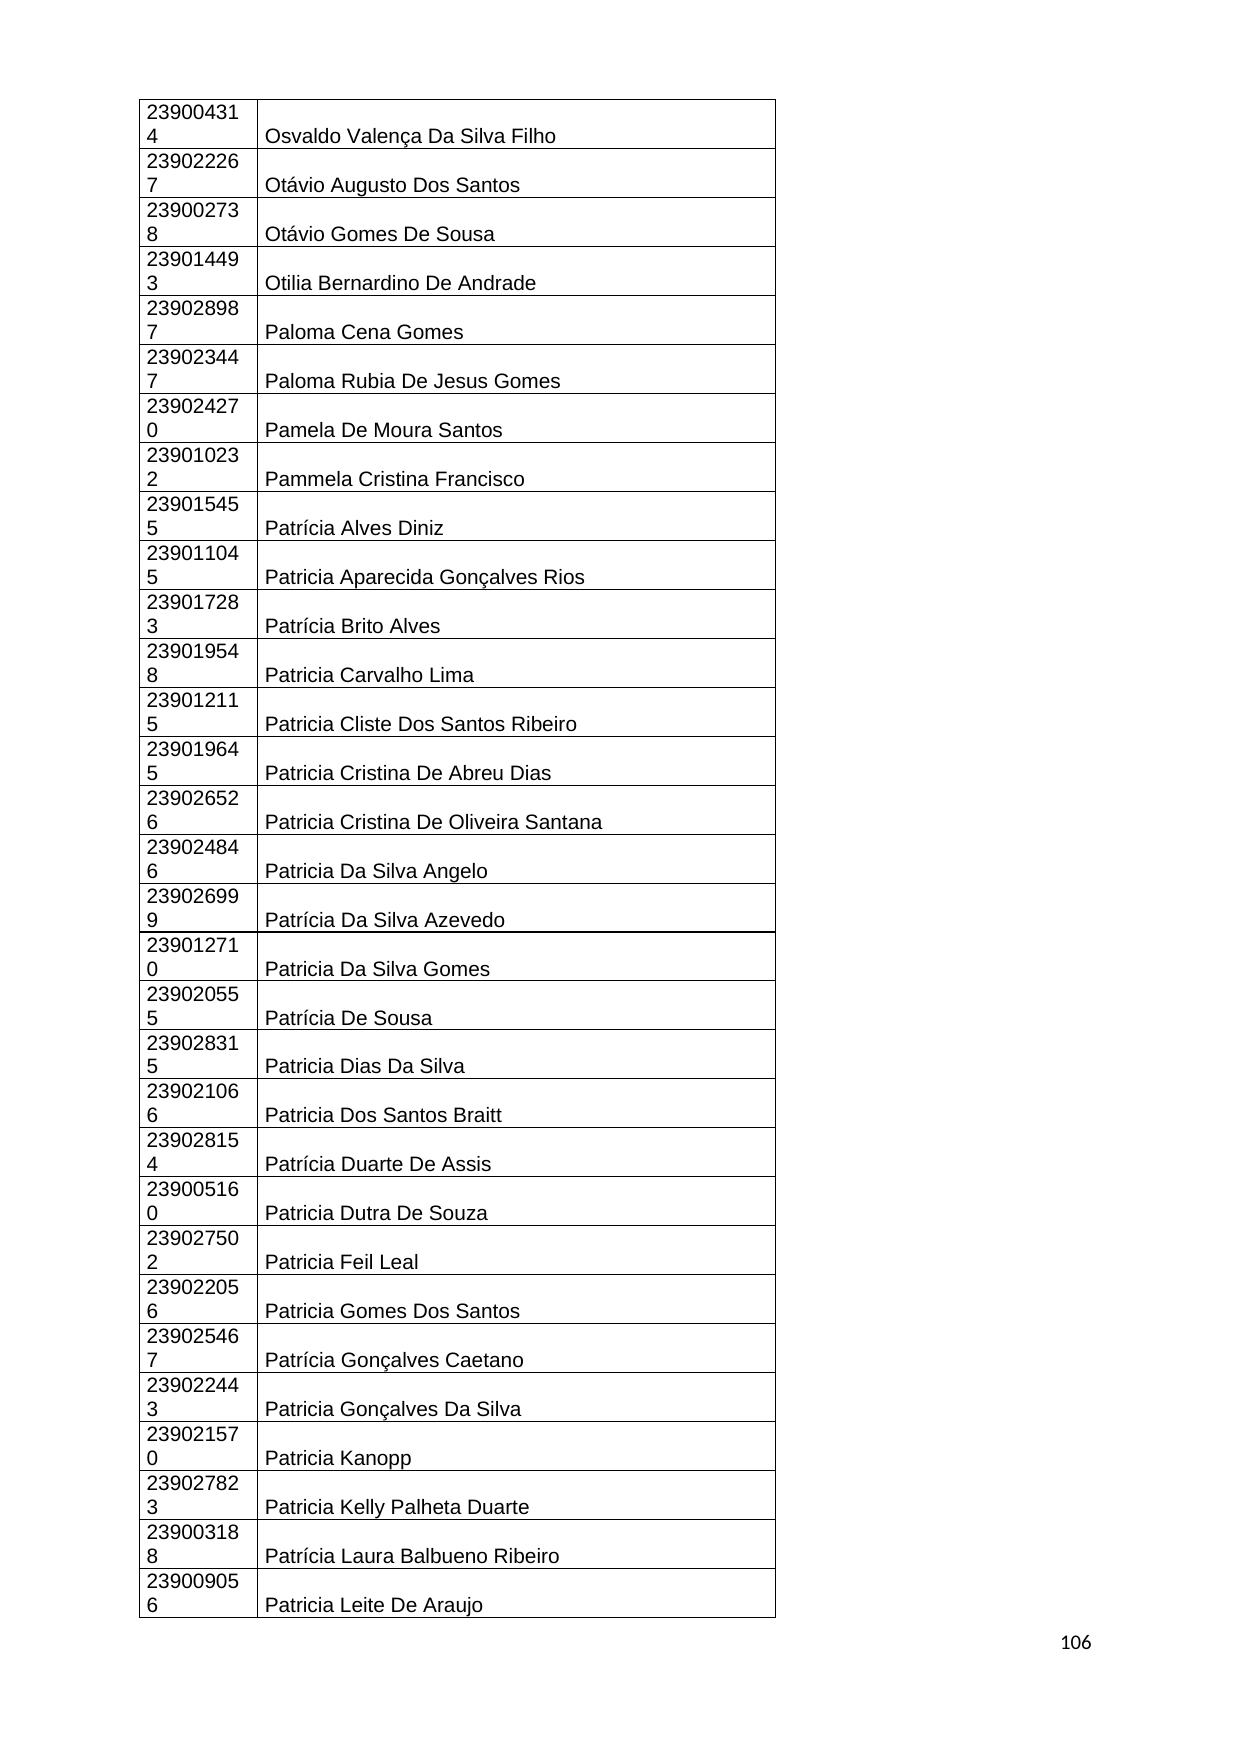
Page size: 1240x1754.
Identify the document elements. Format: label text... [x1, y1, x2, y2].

table_cell Patricia Cristina De Abreu Dias [258, 737, 775, 784]
table_cell Otávio Augusto Dos Santos [258, 149, 775, 197]
table_cell 239020555 [140, 981, 257, 1029]
table_cell 239021066 [140, 1079, 257, 1127]
table_cell Patrícia Gonçalves Caetano [258, 1324, 775, 1372]
table_cell Patricia Dos Santos Braitt [258, 1079, 775, 1127]
table_cell 239005160 [140, 1177, 257, 1225]
table_cell Patricia Cliste Dos Santos Ribeiro [258, 688, 775, 736]
table_cell 239025467 [140, 1324, 257, 1372]
table_cell 239028987 [140, 296, 257, 344]
table_cell Patricia Aparecida Gonçalves Rios [258, 541, 775, 589]
table_cell Patricia Kanopp [258, 1422, 775, 1470]
table_cell Patricia Kelly Palheta Duarte [258, 1471, 775, 1519]
table_cell Patricia Cristina De Oliveira Santana [258, 786, 775, 833]
table_cell Patrícia Alves Diniz [258, 492, 775, 540]
table_cell Patrícia Duarte De Assis [258, 1128, 775, 1176]
table_cell 239004314 [140, 100, 257, 148]
table_cell Paloma Rubia De Jesus Gomes [258, 345, 775, 393]
table_cell 239026526 [140, 786, 257, 833]
table_cell Patrícia Laura Balbueno Ribeiro [258, 1520, 775, 1568]
table_cell 239023447 [140, 345, 257, 393]
table_cell Paloma Cena Gomes [258, 296, 775, 344]
table_cell 239022267 [140, 149, 257, 197]
table_cell Patricia Dutra De Souza [258, 1177, 775, 1225]
table_cell 239027502 [140, 1226, 257, 1274]
table_cell 239021570 [140, 1422, 257, 1470]
table_cell 239028154 [140, 1128, 257, 1176]
table_cell Pamela De Moura Santos [258, 394, 775, 442]
table_cell Patricia Carvalho Lima [258, 639, 775, 687]
table_cell 239014493 [140, 247, 257, 295]
table_cell 239011045 [140, 541, 257, 589]
table_cell Patricia Leite De Araujo [258, 1569, 775, 1617]
table_cell Otilia Bernardino De Andrade [258, 247, 775, 295]
table_cell Patricia Da Silva Gomes [258, 933, 775, 980]
table_cell 239012710 [140, 933, 257, 980]
table_cell Pammela Cristina Francisco [258, 443, 775, 491]
table_cell 239019645 [140, 737, 257, 784]
table_cell 239012115 [140, 688, 257, 736]
table_cell 239010232 [140, 443, 257, 491]
table_cell 239028315 [140, 1030, 257, 1078]
table_cell 239026999 [140, 884, 257, 931]
table_cell 239024270 [140, 394, 257, 442]
table_cell Otávio Gomes De Sousa [258, 198, 775, 246]
table_cell Patricia Feil Leal [258, 1226, 775, 1274]
table_cell Patricia Gomes Dos Santos [258, 1275, 775, 1323]
table_cell 239024846 [140, 835, 257, 882]
table_cell 239009056 [140, 1569, 257, 1617]
table_cell Patricia Da Silva Angelo [258, 835, 775, 882]
table_cell 239022056 [140, 1275, 257, 1323]
table_cell 239002738 [140, 198, 257, 246]
table_cell Patrícia Brito Alves [258, 590, 775, 638]
table_cell Patrícia De Sousa [258, 981, 775, 1029]
table_cell 239017283 [140, 590, 257, 638]
table_cell 239015455 [140, 492, 257, 540]
table_cell 239019548 [140, 639, 257, 687]
table_cell 239027823 [140, 1471, 257, 1519]
table_cell Patricia Gonçalves Da Silva [258, 1373, 775, 1421]
table_cell 239003188 [140, 1520, 257, 1568]
table_cell 239022443 [140, 1373, 257, 1421]
table_cell Osvaldo Valença Da Silva Filho [258, 100, 775, 148]
table_cell Patricia Dias Da Silva [258, 1030, 775, 1078]
table_cell Patrícia Da Silva Azevedo [258, 884, 775, 931]
